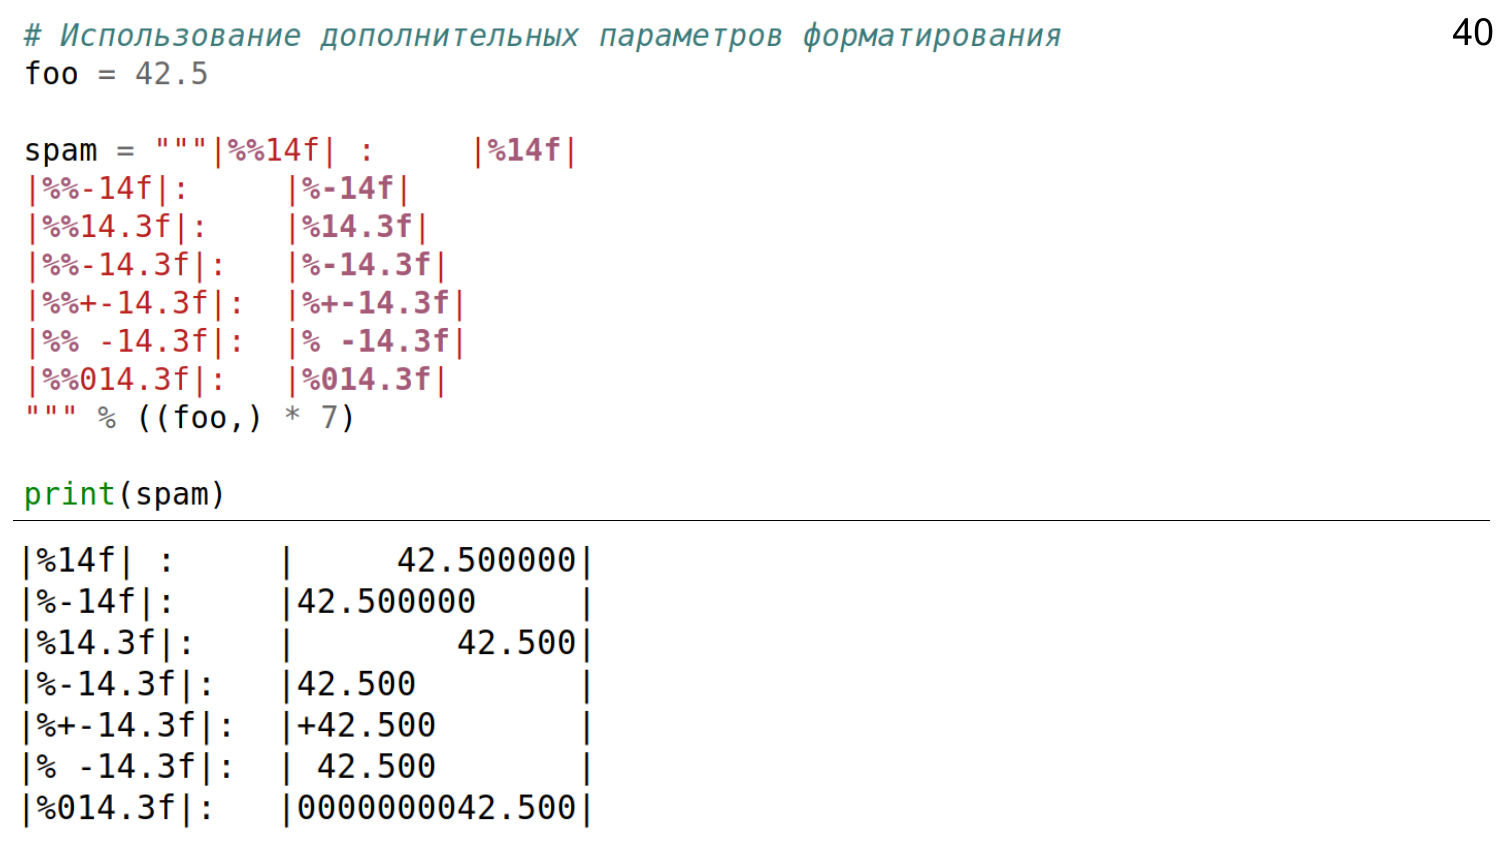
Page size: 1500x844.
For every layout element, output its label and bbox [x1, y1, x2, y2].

picture [14, 536, 600, 837]
picture [15, 14, 1073, 518]
